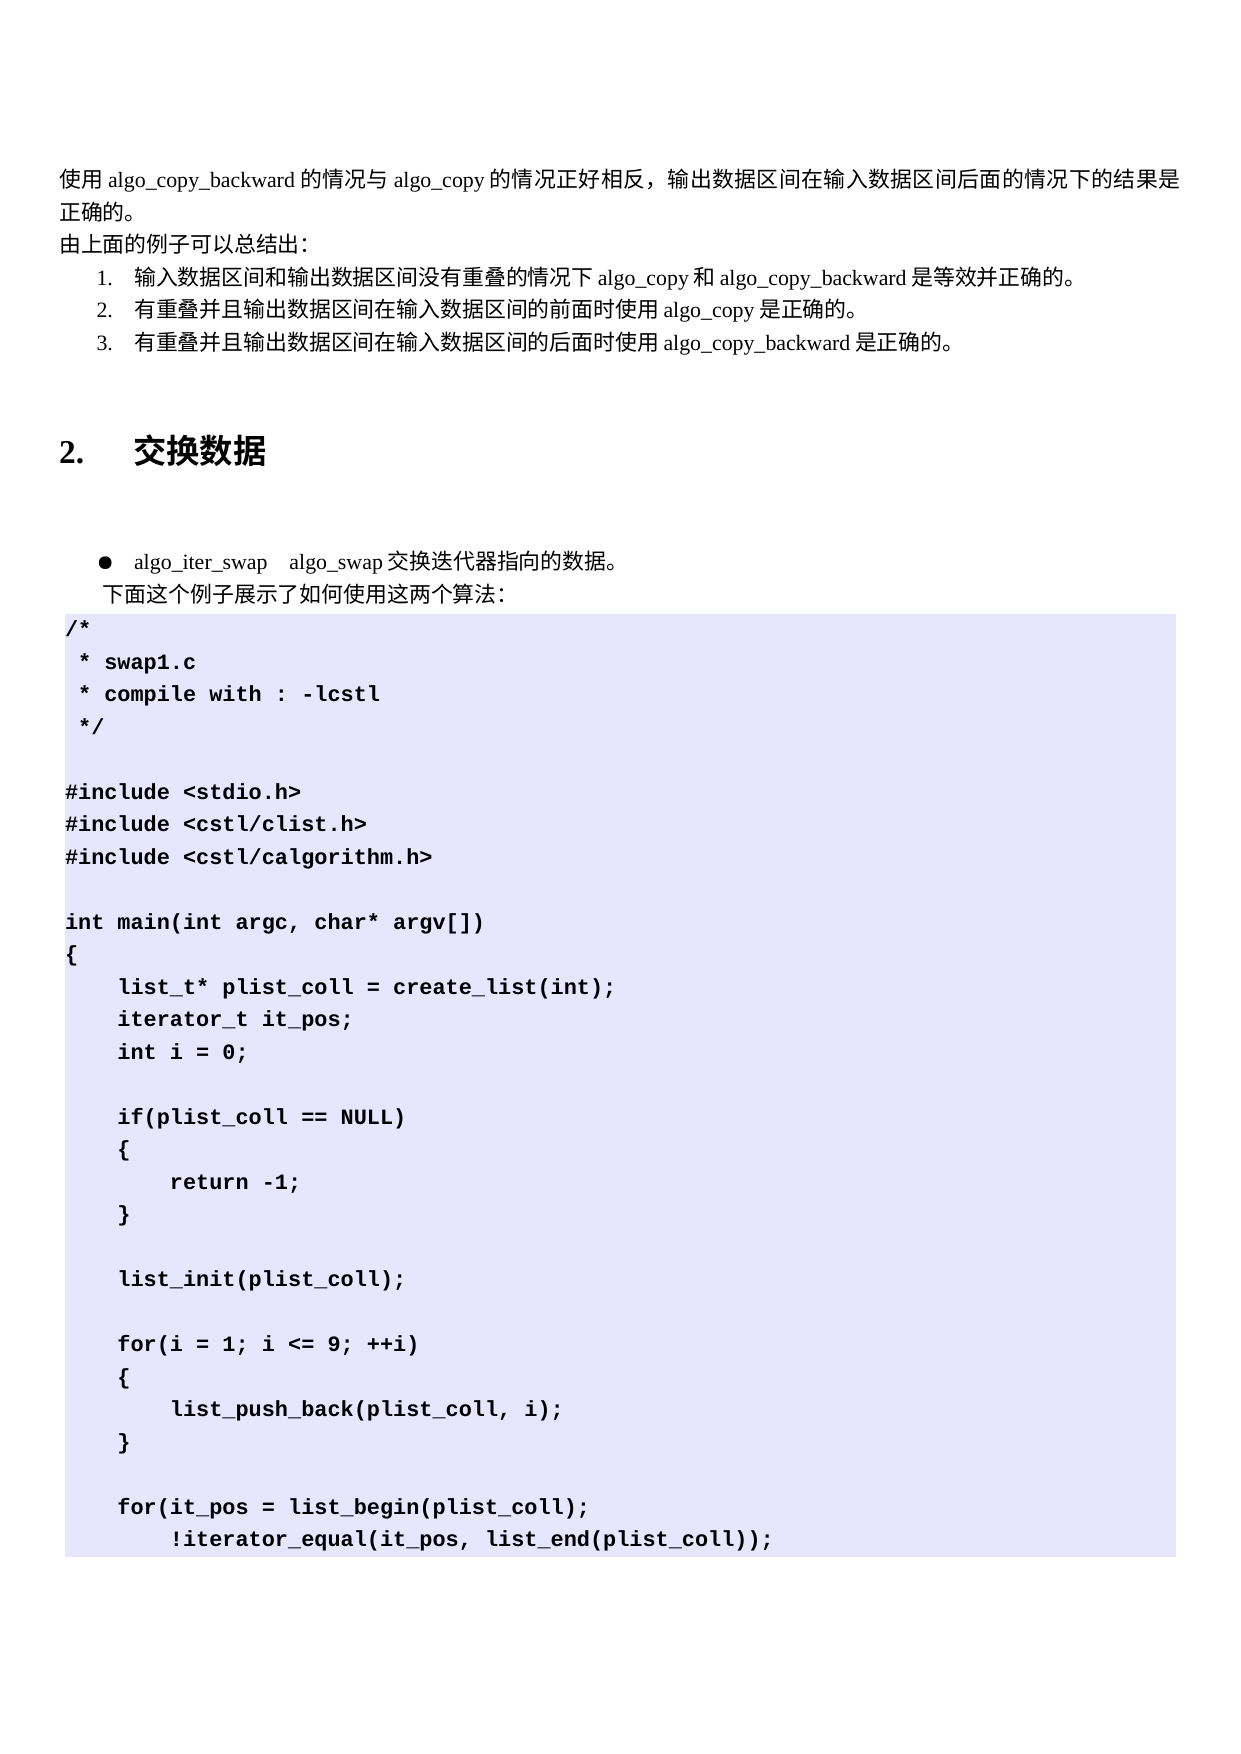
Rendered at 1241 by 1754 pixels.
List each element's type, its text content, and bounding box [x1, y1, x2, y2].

text 使用algo_copy_backward的情况与algo_copy的情况正好相反，输出数据区间在输入数据区间后面的情况下的结果是正确的。 [59, 162, 1181, 227]
list 输入数据区间和输出数据区间没有重叠的情况下algo_copy和algo_copy_backward是等效并正确的。 [96, 259, 1181, 292]
list 有重叠并且输出数据区间在输入数据区间的后面时使用algo_copy_backward是正确的。 [96, 324, 1181, 357]
text 下面这个例子展示了如何使用这两个算法： [59, 576, 1181, 609]
list algo_iter_swap algo_swap交换迭代器指向的数据。 [96, 544, 1181, 576]
text 由上面的例子可以总结出： [59, 227, 1181, 259]
table_header /* * swap1.c * compile with : -lcstl */ #include <stdio.h> #include <cstl/clist.h> #include <cstl/calgorithm.h> int main(int argc, char* argv[]) { list_t* plist_coll = create_list(int); iterator_t it_pos; int i = 0; if(plist_coll == NULL) { return -1; } list_init(plist_coll); for(i = 1; i <= 9; ++i) { list_push_back(plist_coll, i); } for(it_pos = list_begin(plist_coll); !iterator_equal(it_pos, list_end(plist_coll)); [60, 610, 1181, 1563]
subtitle 交换数据 [59, 416, 1181, 481]
list 有重叠并且输出数据区间在输入数据区间的前面时使用algo_copy是正确的。 [96, 292, 1181, 324]
